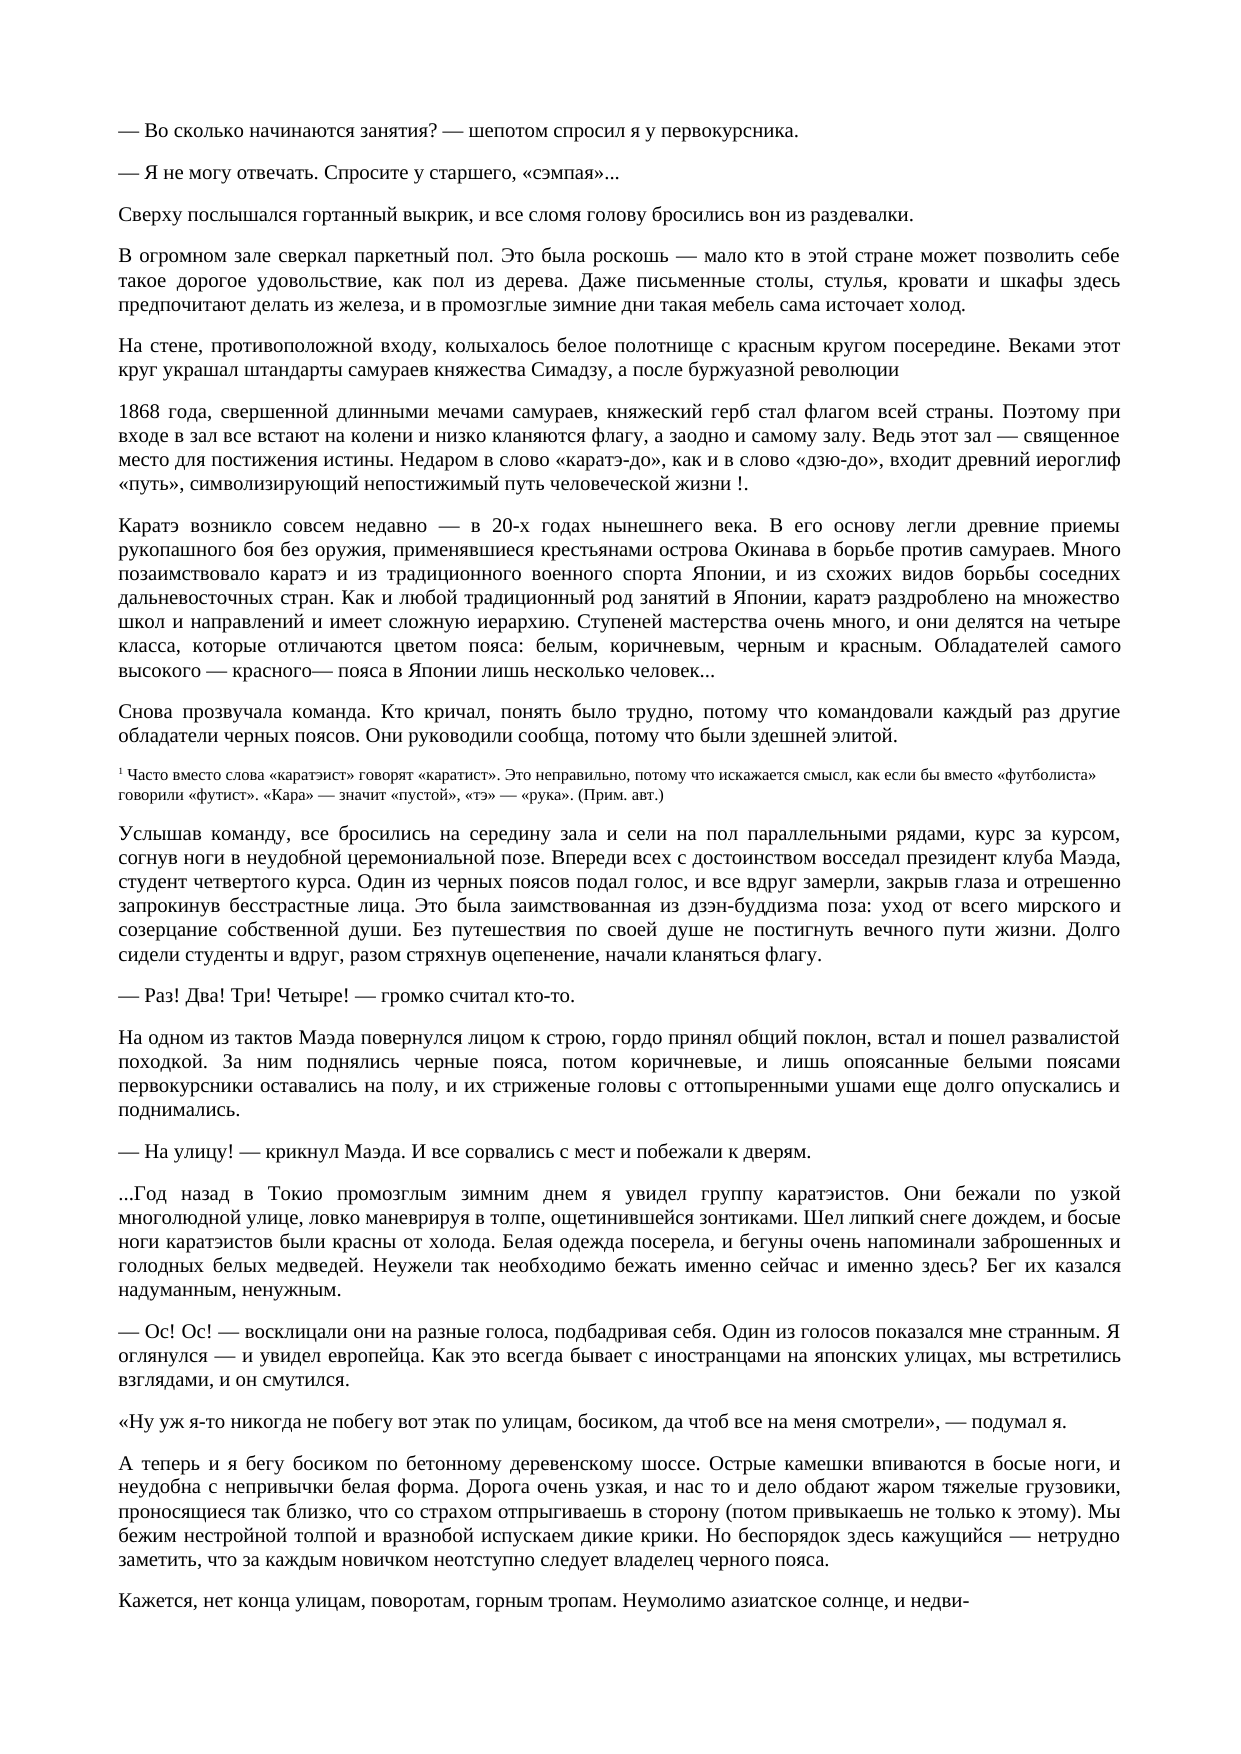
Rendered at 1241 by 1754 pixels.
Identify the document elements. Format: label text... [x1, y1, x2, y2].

text В огромном зале сверкал паркетный пол. Это была роскошь — мало кто в этой стране может позволить себе такое дорогое удовольствие, как пол из дерева. Даже письменные столы, стулья, кровати и шкафы здесь предпочитают делать из железа, и в промозглые зимние дни такая мебель сама источает холод. [118, 243, 1122, 316]
text — Во сколько начинаются занятия? — шепотом спросил я у первокурсника. [118, 118, 1122, 142]
text — Ос! Ос! — восклицали они на разные голоса, подбадривая себя. Один из голосов показался мне странным. Я оглянулся — и увидел европейца. Как это всегда бывает с иностранцами на японских улицах, мы встретились взглядами, и он смутился. [118, 1319, 1122, 1391]
text Кажется, нет конца улицам, поворотам, горным тропам. Неумолимо азиатское солнце, и недви- [118, 1588, 1122, 1612]
text — Раз! Два! Три! Четыре! — громко считал кто-то. [118, 983, 1122, 1007]
text Снова прозвучала команда. Кто кричал, понять было трудно, потому что командовали каждый раз другие обладатели черных поясов. Они руководили сообща, потому что были здешней элитой. [118, 699, 1122, 747]
text Каратэ возникло совсем недавно — в 20-х годах нынешнего века. В его основу легли древние приемы рукопашного боя без оружия, применявшиеся крестьянами острова Окинава в борьбе против самураев. Много позаимствовало каратэ и из традиционного военного спорта Японии, и из схожих видов борьбы соседних дальневосточных стран. Как и любой традиционный род занятий в Японии, каратэ раздроблено на множество школ и направлений и имеет сложную иерархию. Ступеней мастерства очень много, и они делятся на четыре класса, которые отличаются цветом пояса: белым, коричневым, черным и красным. Обладателей самого высокого — красного— пояса в Японии лишь несколько человек... [118, 513, 1122, 682]
text На стене, противоположной входу, колыхалось белое полотнище с красным кругом посередине. Веками этот круг украшал штандарты самураев княжества Симадзу, а после буржуазной революции [118, 333, 1122, 381]
text А теперь и я бегу босиком по бетонному деревенскому шоссе. Острые камешки впиваются в босые ноги, и неудобна с непривычки белая форма. Дорога очень узкая, и нас то и дело обдают жаром тяжелые грузовики, проносящиеся так близко, что со страхом отпрыгиваешь в сторону (потом привыкаешь не только к этому). Мы бежим нестройной толпой и вразнобой испускаем дикие крики. Но беспорядок здесь кажущийся — нетрудно заметить, что за каждым новичком неотступно следует владелец черного пояса. [118, 1450, 1122, 1571]
text «Ну уж я-то никогда не побегу вот этак по улицам, босиком, да чтоб все на меня смотрели», — подумал я. [118, 1409, 1122, 1433]
text На одном из тактов Маэда повернулся лицом к строю, гордо принял общий поклон, встал и пошел развалистой походкой. За ним поднялись черные пояса, потом коричневые, и лишь опоясанные белыми поясами первокурсники оставались на полу, и их стриженые головы с оттопыренными ушами еще долго опускались и поднимались. [118, 1025, 1122, 1121]
text ...Год назад в Токио промозглым зимним днем я увидел группу каратэистов. Они бежали по узкой многолюдной улице, ловко маневрируя в толпе, ощетинившейся зонтиками. Шел липкий снеге дождем, и босые ноги каратэистов были красны от холода. Белая одежда посерела, и бегуны очень напоминали заброшенных и голодных белых медведей. Неужели так необходимо бежать именно сейчас и именно здесь? Бег их казался надуманным, ненужным. [118, 1181, 1122, 1301]
text — Я не могу отвечать. Спросите у старшего, «сэмпая»... [118, 160, 1122, 184]
text — На улицу! — крикнул Маэда. И все сорвались с мест и побежали к дверям. [118, 1139, 1122, 1163]
text Сверху послышался гортанный выкрик, и все сломя голову бросились вон из раздевалки. [118, 202, 1122, 226]
text Услышав команду, все бросились на середину зала и сели на пол параллельными рядами, курс за курсом, согнув ноги в неудобной церемониальной позе. Впереди всех с достоинством восседал президент клуба Маэда, студент четвертого курса. Один из черных поясов подал голос, и все вдруг замерли, закрыв глаза и отрешенно запрокинув бесстрастные лица. Это была заимствованная из дзэн-буддизма поза: уход от всего мирского и созерцание собственной души. Без путешествия по своей душе не постигнуть вечного пути жизни. Долго сидели студенты и вдруг, разом стряхнув оцепенение, начали кланяться флагу. [118, 821, 1122, 966]
text 1868 года, свершенной длинными мечами самураев, княжеский герб стал флагом всей страны. Поэтому при входе в зал все встают на колени и низко кланяются флагу, а заодно и самому залу. Ведь этот зал — священное место для постижения истины. Недаром в слово «каратэ-до», как и в слово «дзю-до», входит древний иероглиф «путь», символизирующий непостижимый путь человеческой жизни !. [118, 399, 1122, 495]
text 1 Часто вместо слова «каратэист» говорят «каратист». Это неправильно, потому что искажается смысл, как если бы вместо «футболиста» говорили «футист». «Кара» — значит «пустой», «тэ» — «рука». (Прим. авт.) [118, 765, 1122, 803]
